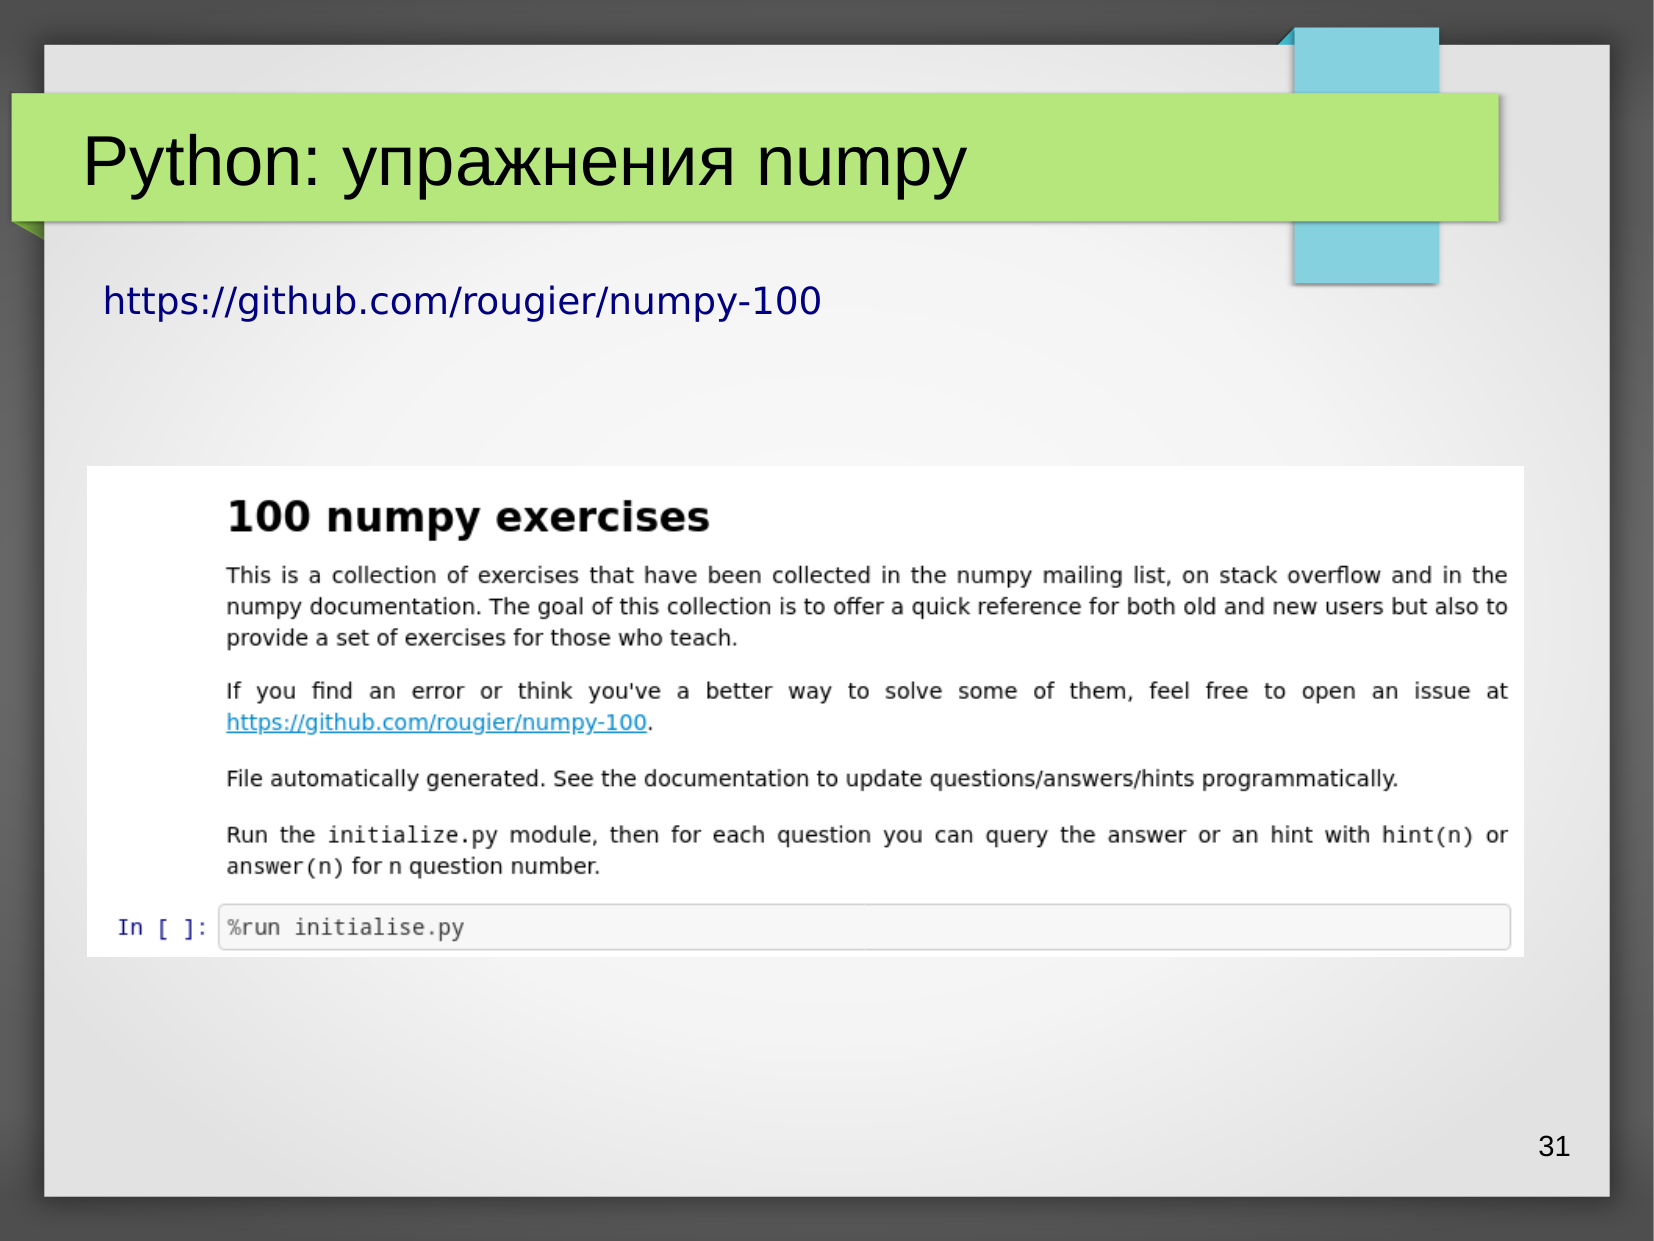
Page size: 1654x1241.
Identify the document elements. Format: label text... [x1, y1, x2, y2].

text_box https://github.com/rougier/numpy-100 [87, 272, 1028, 375]
title Python: упражнения numpy [82, 96, 1571, 225]
picture [0, 0, 1654, 1241]
